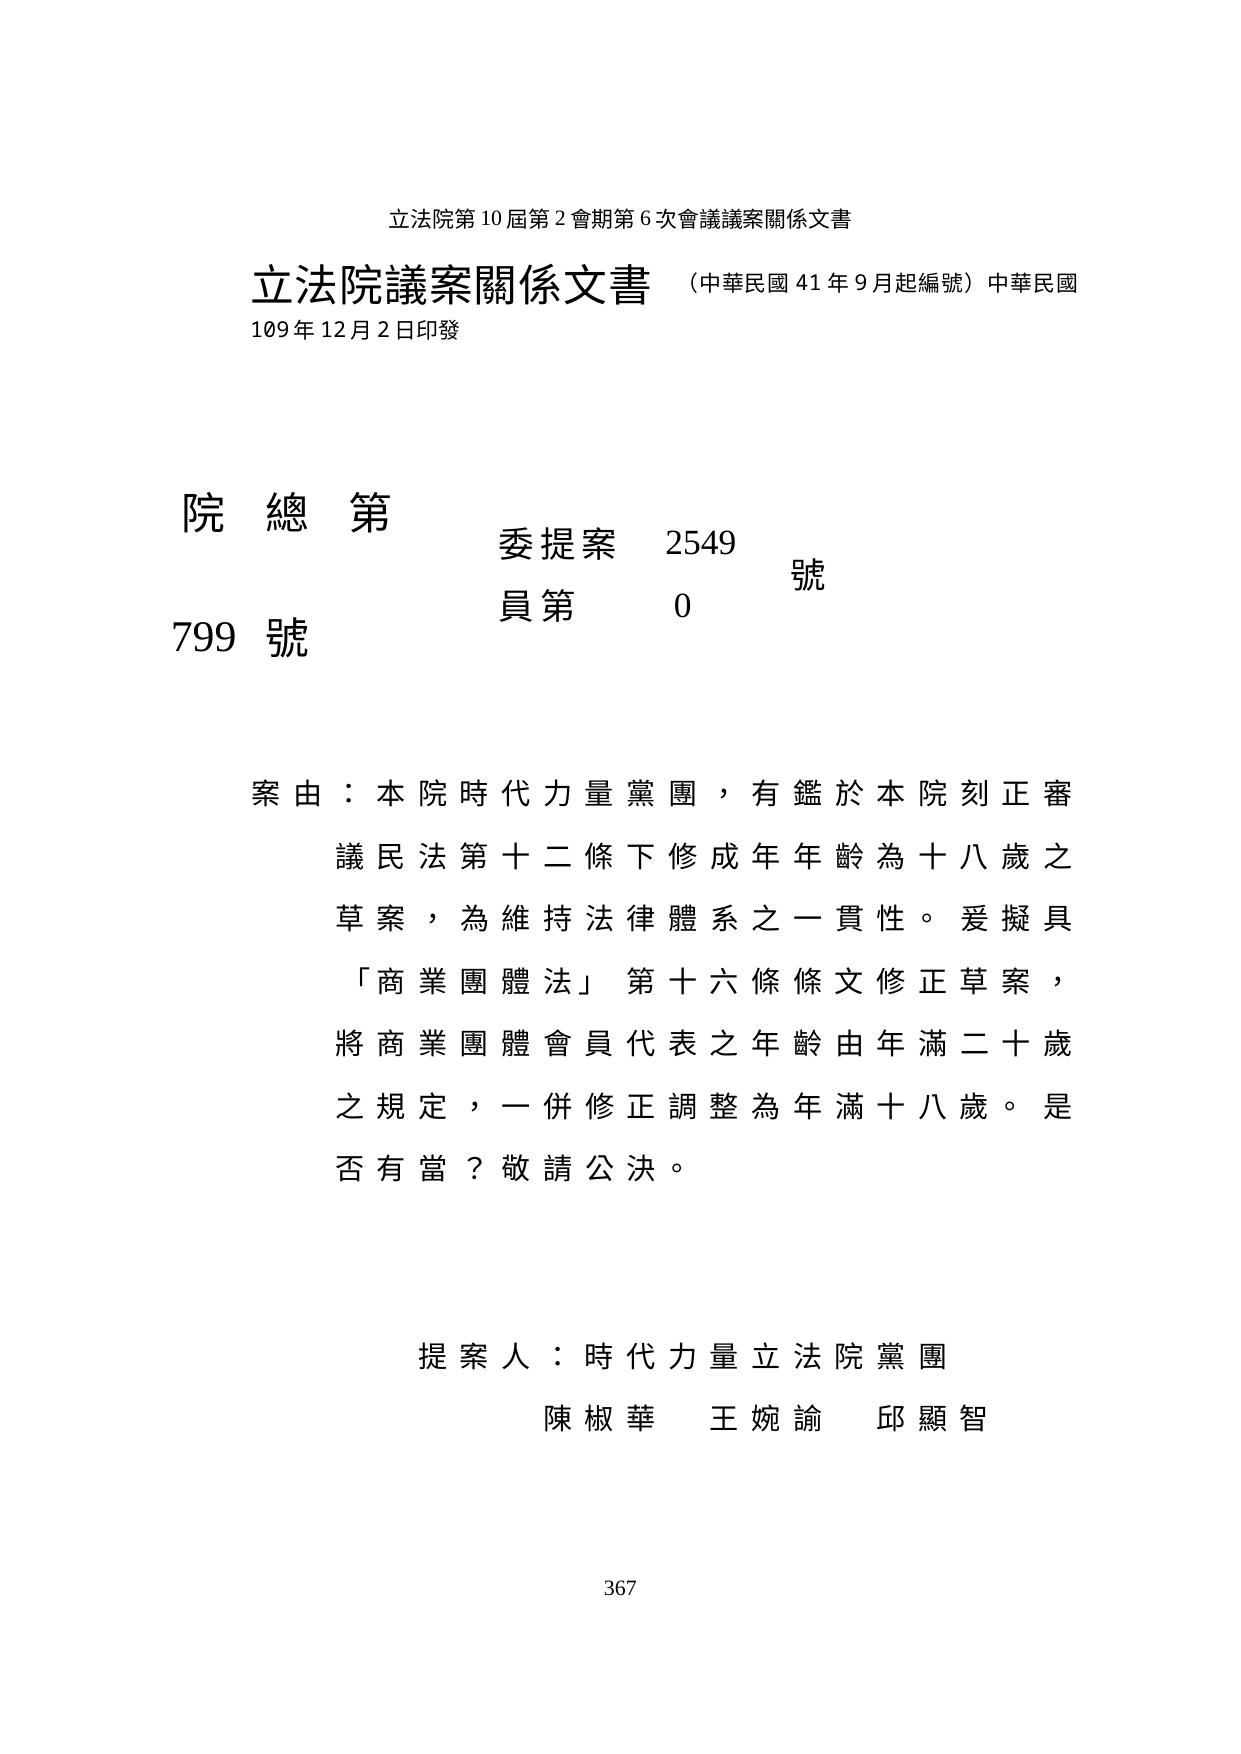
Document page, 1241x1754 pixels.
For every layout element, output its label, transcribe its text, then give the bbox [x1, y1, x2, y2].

text 案由：本院時代力量黨團，有鑑於本院刻正審議民法第十二條下修成年年齡為十八歲之草案，為維持法律體系之一貫性。爰擬具「商業團體法」第十六條條文修正草案，將商業團體會員代表之年齡由年滿二十歲之規定，一併修正調整為年滿十八歲。是否有當？敬請公決。 [217, 750, 1078, 1188]
table_header 委員 [420, 438, 534, 688]
text 立法院議案關係文書 （中華民國41年9月起編號）中華民國109年12月2日印發 [250, 250, 1078, 345]
table_header [788, 438, 793, 688]
text 提案人：時代力量立法院黨團 [403, 1313, 1078, 1375]
table_header 院總第799號 [162, 438, 420, 688]
table_header 提案第 [534, 438, 639, 688]
table_header 號 [751, 438, 788, 688]
text 陳椒華 王婉諭 邱顯智 [524, 1375, 1078, 1438]
table_header [793, 438, 807, 688]
table_header 25490 [640, 438, 751, 688]
